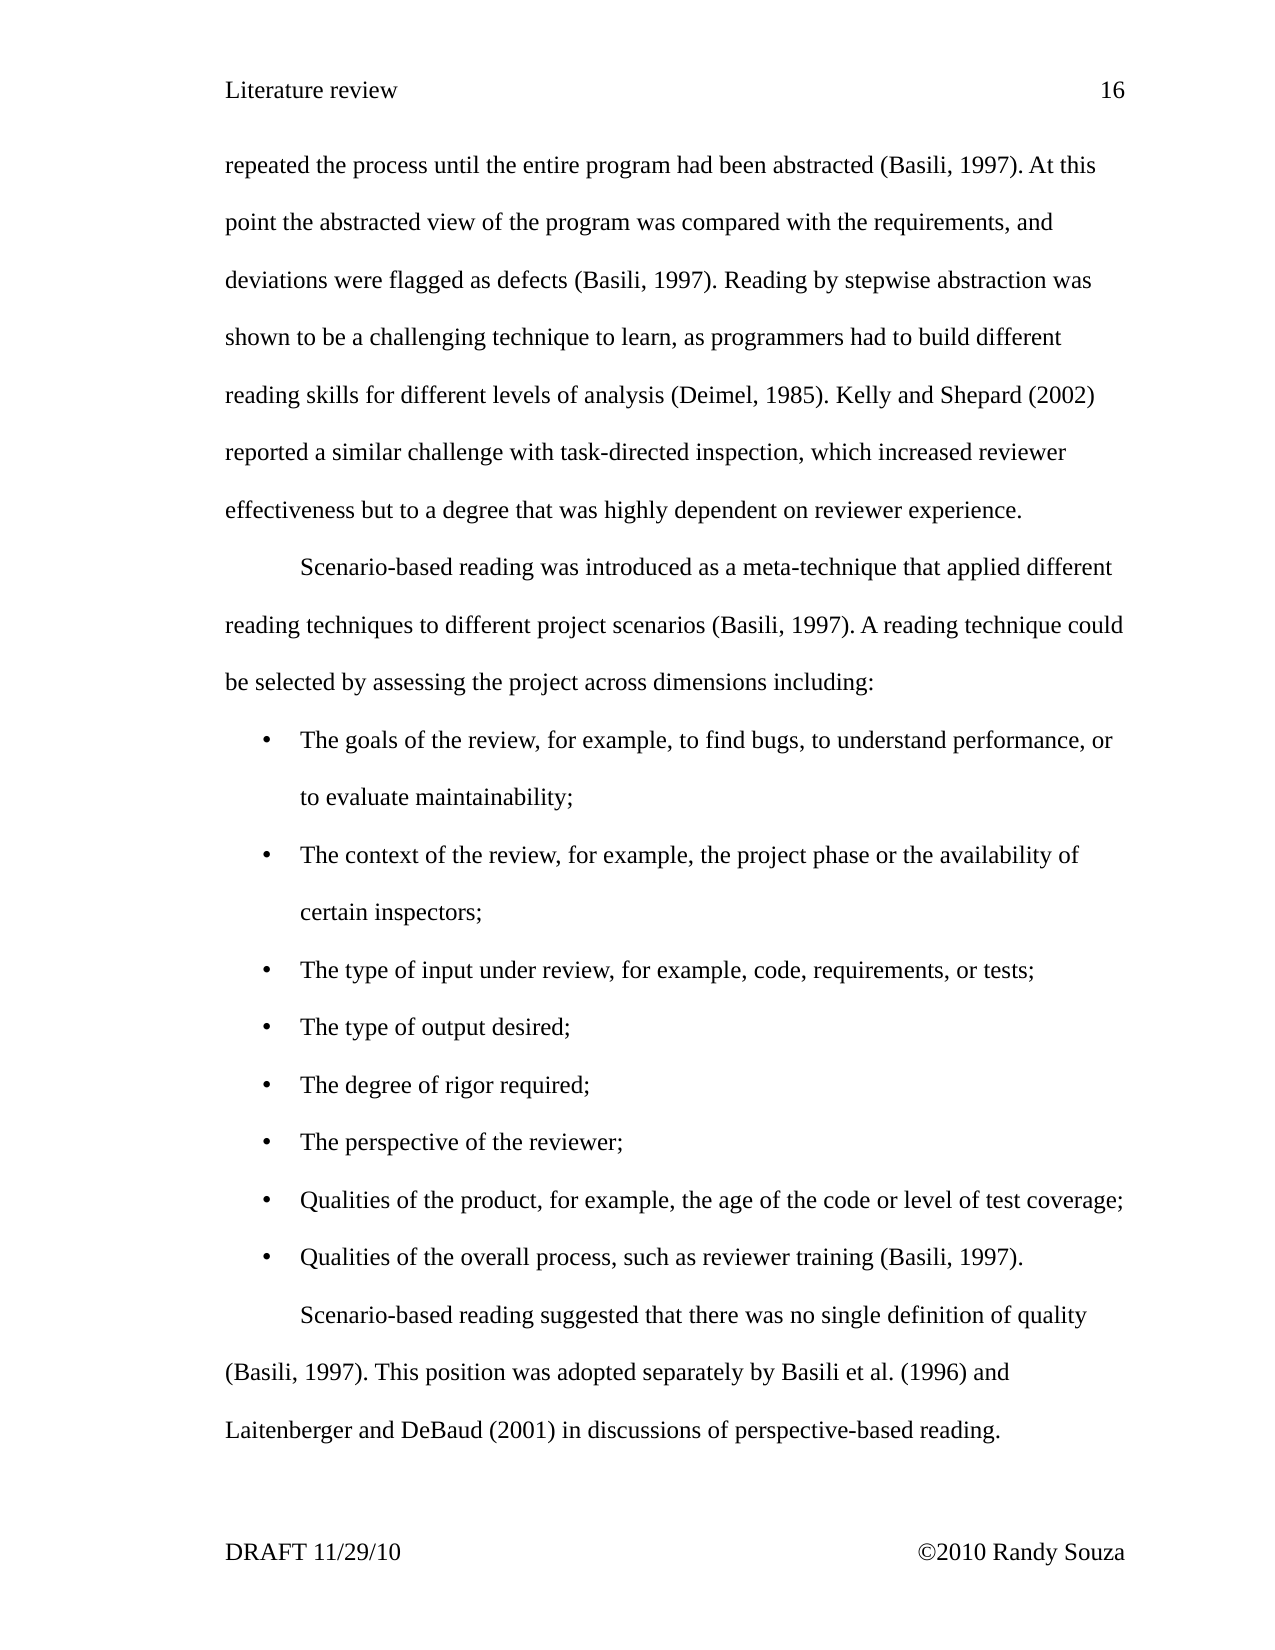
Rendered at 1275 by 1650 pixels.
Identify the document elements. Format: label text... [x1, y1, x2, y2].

list The type of input under review, for example, code, requirements, or tests; [262, 955, 1125, 984]
text Scenario-based reading suggested that there was no single definition of quality (Basili, 1997). This position was adopted separately by Basili et al. (1996) and Laitenberger and DeBaud (2001) in discussions of perspective-based reading. [225, 1300, 1125, 1444]
text repeated the process until the entire program had been abstracted (Basili, 1997). At this point the abstracted view of the program was compared with the requirements, and deviations were flagged as defects (Basili, 1997). Reading by stepwise abstraction was shown to be a challenging technique to learn, as programmers had to build different reading skills for different levels of analysis (Deimel, 1985). Kelly and Shepard (2002) reported a similar challenge with task-directed inspection, which increased reviewer effectiveness but to a degree that was highly dependent on reviewer experience. [225, 150, 1125, 524]
list The degree of rigor required; [262, 1070, 1125, 1099]
list The type of output desired; [262, 1012, 1125, 1041]
list Qualities of the product, for example, the age of the code or level of test coverage; [262, 1185, 1125, 1214]
list The perspective of the reviewer; [262, 1127, 1125, 1156]
list The context of the review, for example, the project phase or the availability of certain inspectors; [262, 840, 1125, 926]
list Qualities of the overall process, such as reviewer training (Basili, 1997). [262, 1242, 1125, 1271]
list The goals of the review, for example, to find bugs, to understand performance, or to evaluate maintainability; [262, 725, 1125, 811]
text Scenario-based reading was introduced as a meta-technique that applied different reading techniques to different project scenarios (Basili, 1997). A reading technique could be selected by assessing the project across dimensions including: [225, 552, 1125, 696]
